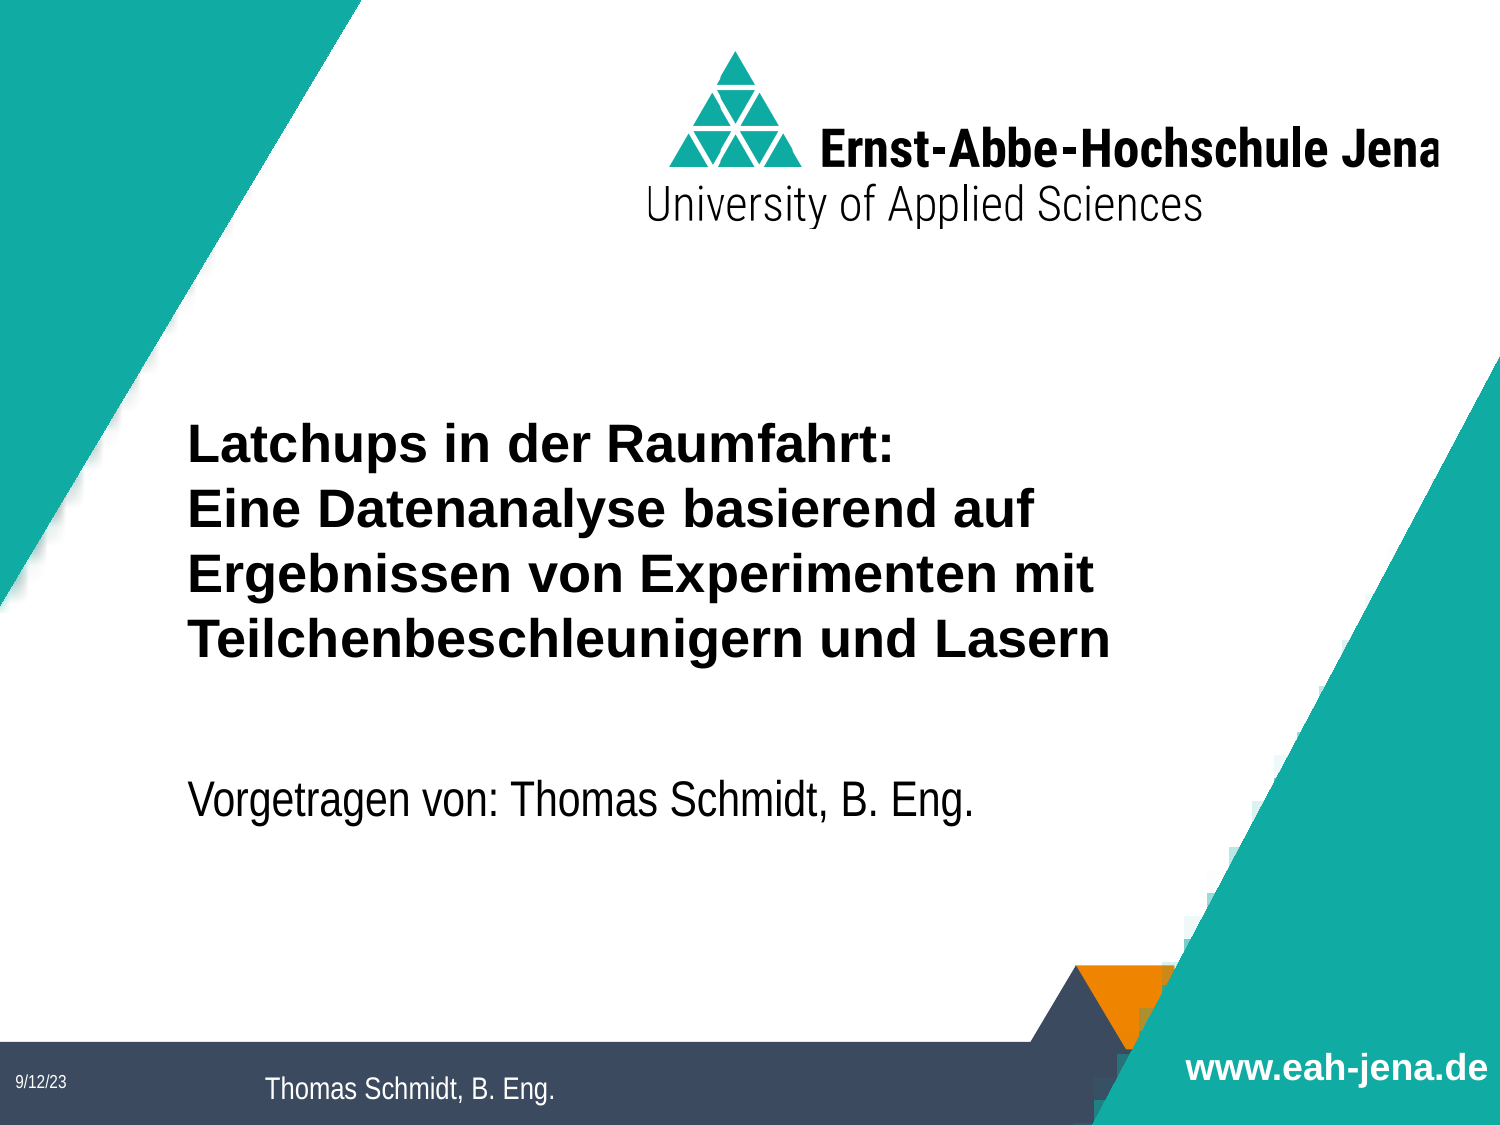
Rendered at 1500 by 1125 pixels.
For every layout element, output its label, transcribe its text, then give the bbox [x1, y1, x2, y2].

text_box [1092, 356, 1500, 1125]
list Thomas Schmidt, B. Eng. [194, 1064, 1063, 1110]
list Vorgetragen von: Thomas Schmidt, B. Eng. [187, 765, 1282, 974]
list 12.09.23 [15, 1064, 171, 1110]
title Latchups in der Raumfahrt: Eine Datenanalyse basierend auf Ergebnissen von Experimenten mit Teilchenbeschleunigern und Lasern [187, 434, 1285, 676]
text_box www.eah-jena.de [1170, 1039, 1500, 1097]
text_box [0, 0, 361, 606]
